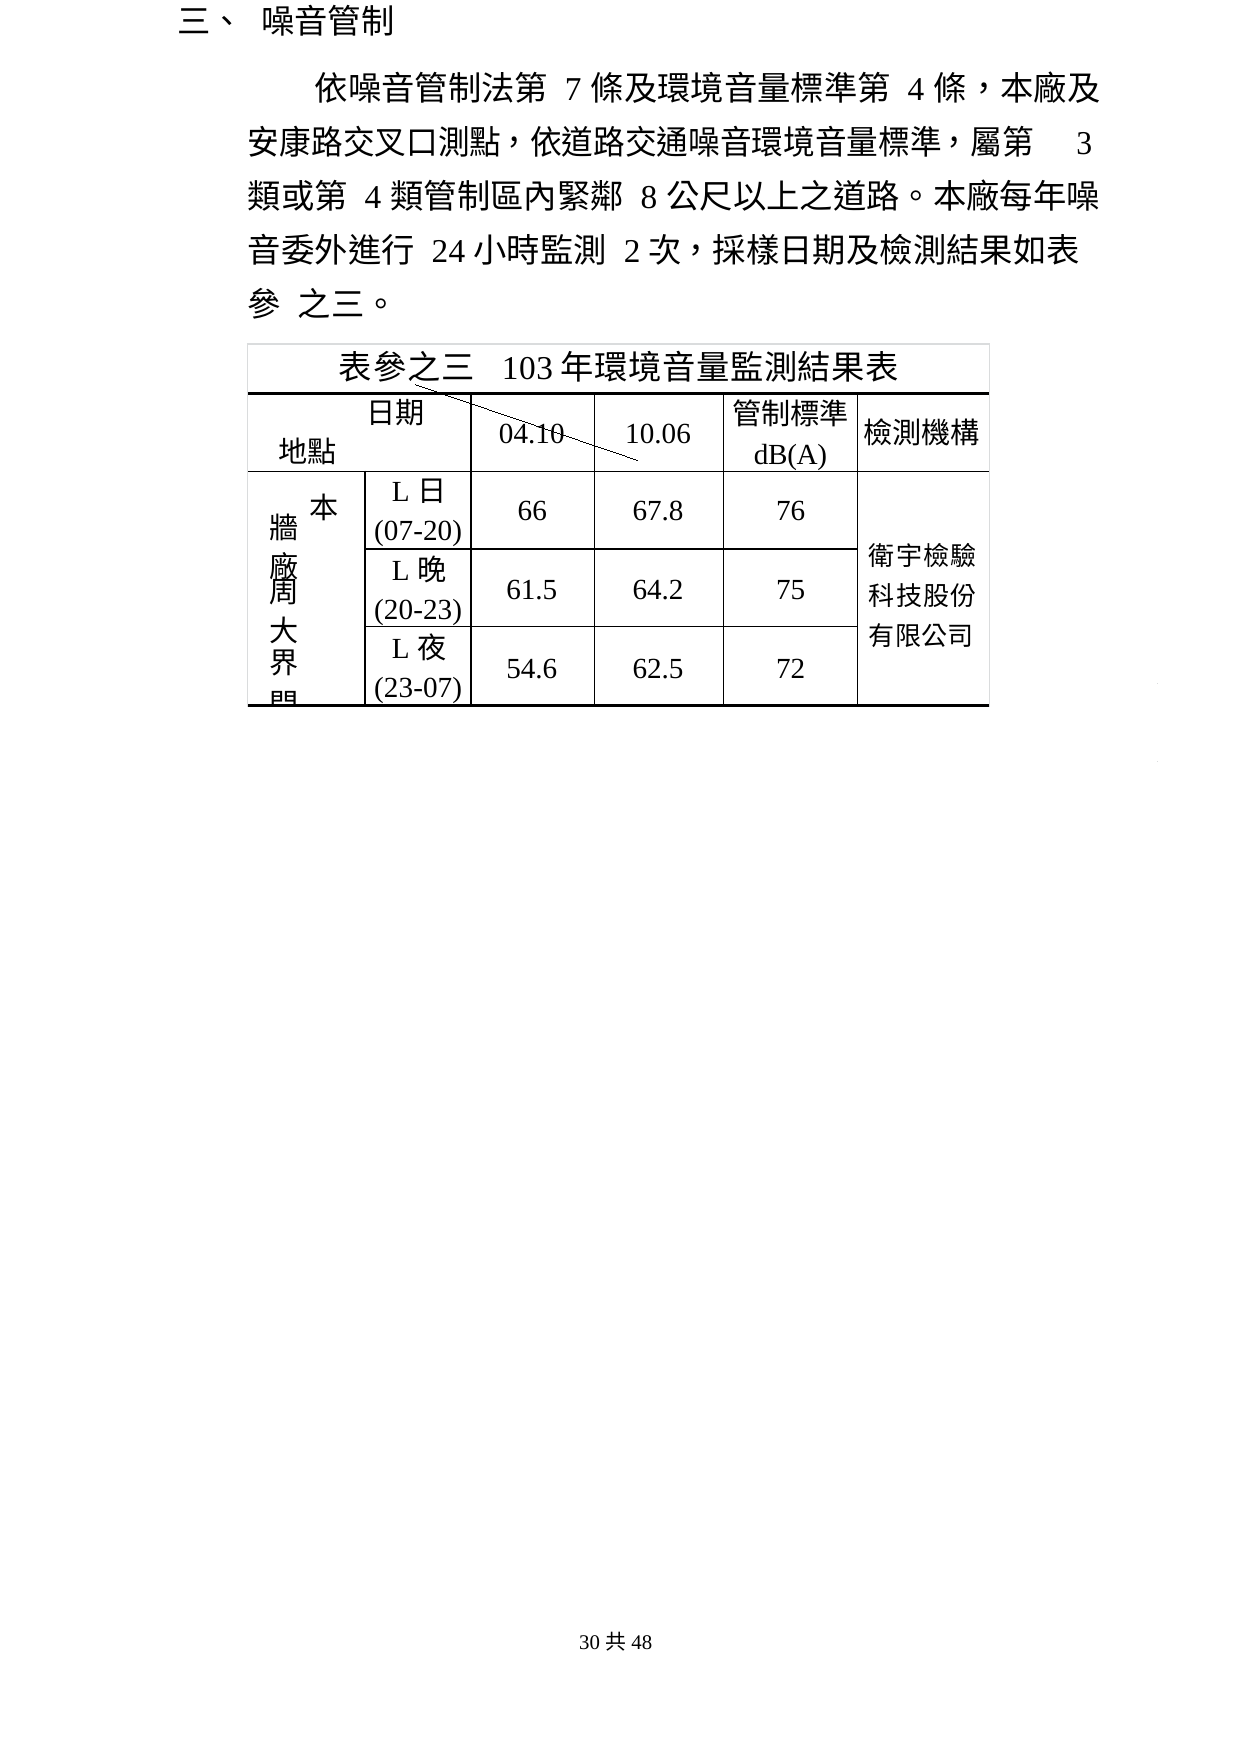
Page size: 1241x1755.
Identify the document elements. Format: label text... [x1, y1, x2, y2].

table_cell 日期 地點 [248, 395, 470, 471]
table_cell 66 [472, 472, 594, 548]
table_cell L 晚 (20-23) [366, 550, 470, 626]
table_header 表參之三 103年環境音量監測結果表 [248, 345, 989, 392]
table_cell 62.5 [595, 627, 723, 704]
table_cell 54.6 [472, 627, 594, 704]
table_cell 04.10 [472, 395, 594, 471]
text 安康路交叉口測點，依道路交通噪音環境音量標準，屬第 3 [248, 116, 1105, 164]
table_cell L 日 (07-20) [366, 472, 470, 548]
text 音委外進行 24 小時監測 2 次，採樣日期及檢測結果如表參 之三。 [248, 224, 1093, 326]
text 三、 噪音管制 [177, 0, 1105, 42]
table_cell 管制標準 dB(A) [724, 395, 857, 471]
table_cell L 夜 (23-07) [366, 627, 470, 704]
table_cell 61.5 [472, 550, 594, 626]
text 類或第 4 類管制區內緊鄰 8 公尺以上之道路。本廠每年噪 [248, 170, 1105, 218]
table_cell 10.06 [595, 395, 723, 471]
table_cell 67.8 [595, 472, 723, 548]
table_cell 衛宇檢驗 科技股份 有限公司 [858, 472, 989, 704]
table_cell 本 牆 廠 周 大 界 門 處 圍 [248, 472, 364, 704]
table_cell 76 [724, 472, 857, 548]
table_cell 75 [724, 550, 857, 626]
table_cell 72 [724, 627, 857, 704]
text 依噪音管制法第 7 條及環境音量標準第 4 條，本廠及 [314, 62, 1105, 110]
table_cell 檢測機構 [858, 395, 989, 471]
table_cell 64.2 [595, 550, 723, 626]
